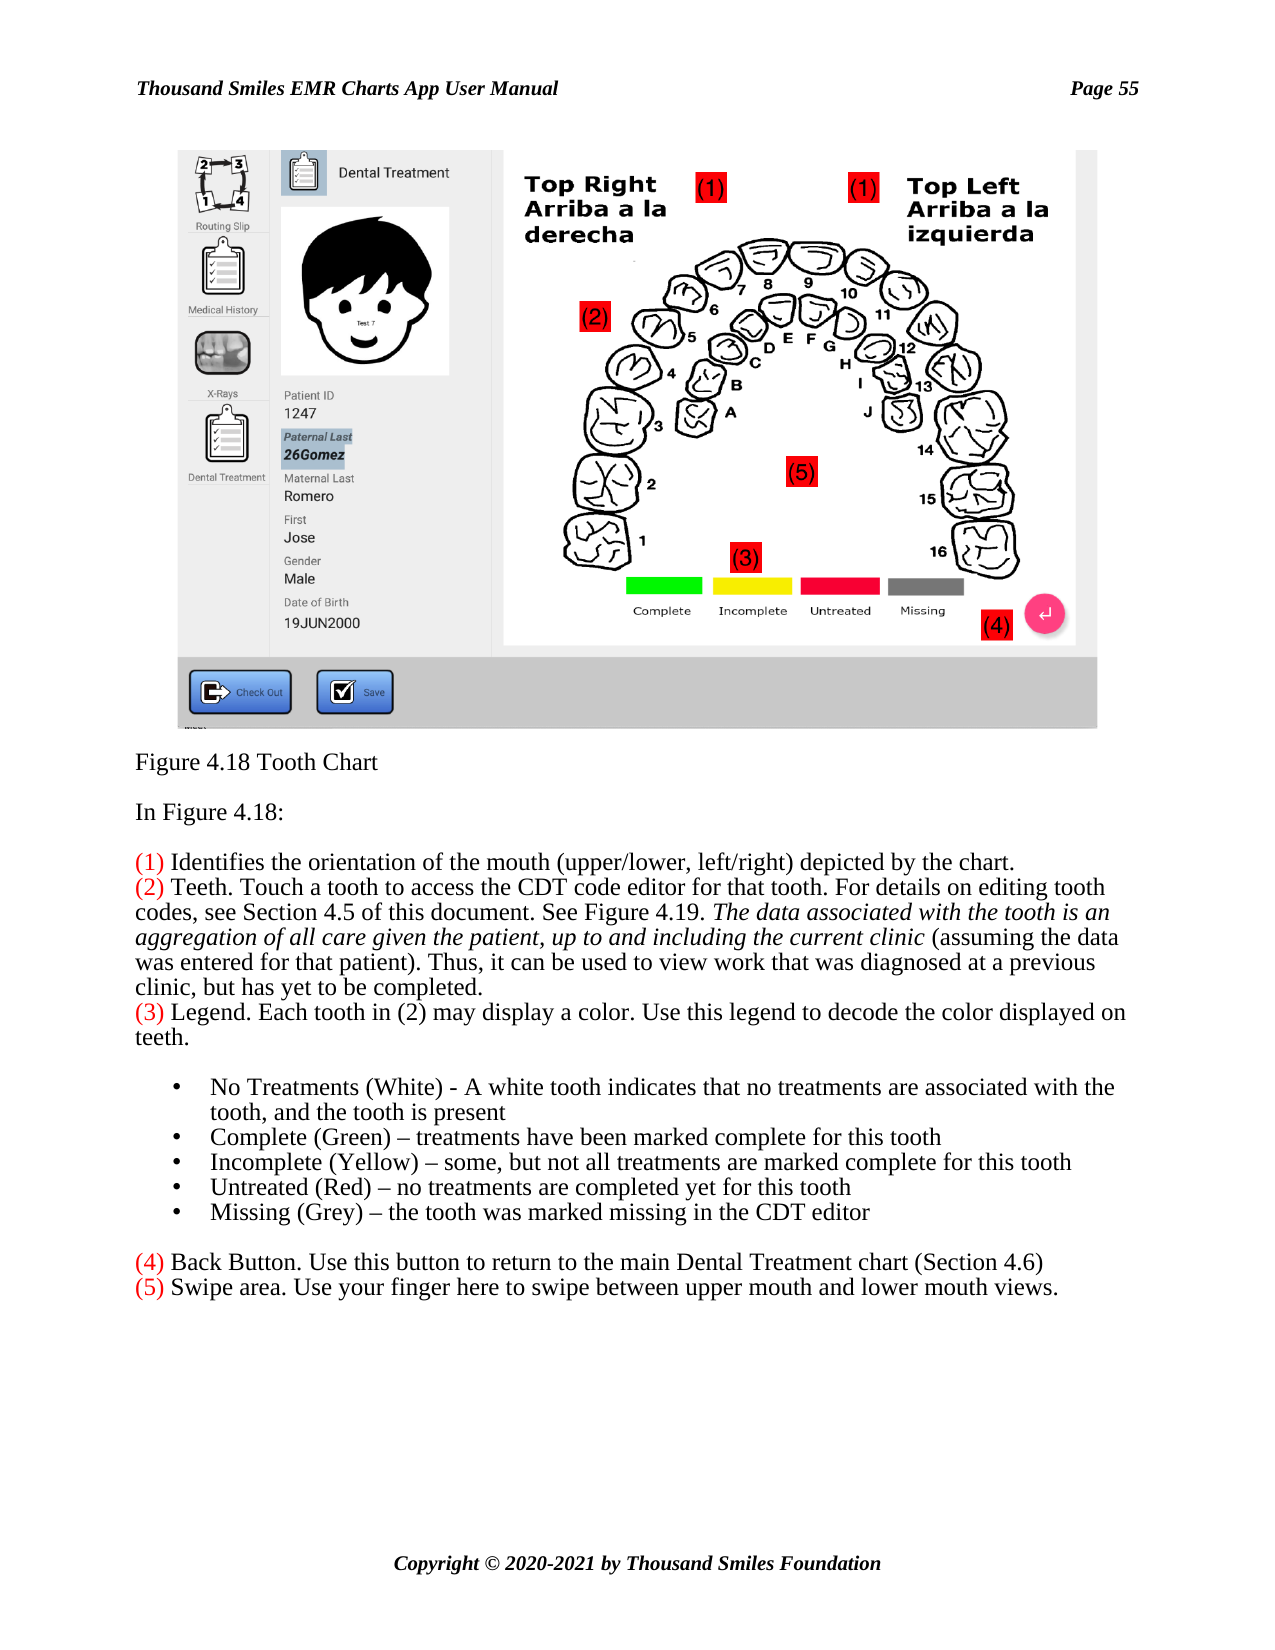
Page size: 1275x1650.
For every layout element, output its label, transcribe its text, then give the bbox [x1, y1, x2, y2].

text (3) Legend. Each tooth in (2) may display a color. Use this legend to decode the color displayed on teeth. [135, 1000, 1140, 1050]
text (2) Teeth. Touch a tooth to access the CDT code editor for that tooth. For details on editing tooth codes, see Section 4.5 of this document. See Figure 4.19. The data associated with the tooth is an aggregation of all care given the patient, up to and including the current clinic (assuming the data was entered for that patient). Thus, it can be used to view work that was diagnosed at a previous clinic, but has yet to be completed. [135, 875, 1140, 1000]
text In Figure 4.18: [135, 800, 1140, 825]
picture [177, 150, 1098, 729]
text (5) Swipe area. Use your finger here to swipe between upper mouth and lower mouth views. [135, 1275, 1140, 1300]
list No Treatments (White) - A white tooth indicates that no treatments are associated with the tooth, and the tooth is present [172, 1075, 1140, 1125]
list Missing (Grey) – the tooth was marked missing in the CDT editor [172, 1200, 1140, 1225]
list Complete (Green) – treatments have been marked complete for this tooth [172, 1125, 1140, 1150]
text (4) Back Button. Use this button to return to the main Dental Treatment chart (Section 4.6) [135, 1250, 1140, 1275]
list Incomplete (Yellow) – some, but not all treatments are marked complete for this tooth [172, 1150, 1140, 1175]
list Untreated (Red) – no treatments are completed yet for this tooth [172, 1175, 1140, 1200]
text (1) Identifies the orientation of the mouth (upper/lower, left/right) depicted by the chart. [135, 850, 1140, 875]
text Figure 4.18 Tooth Chart [135, 750, 1140, 775]
